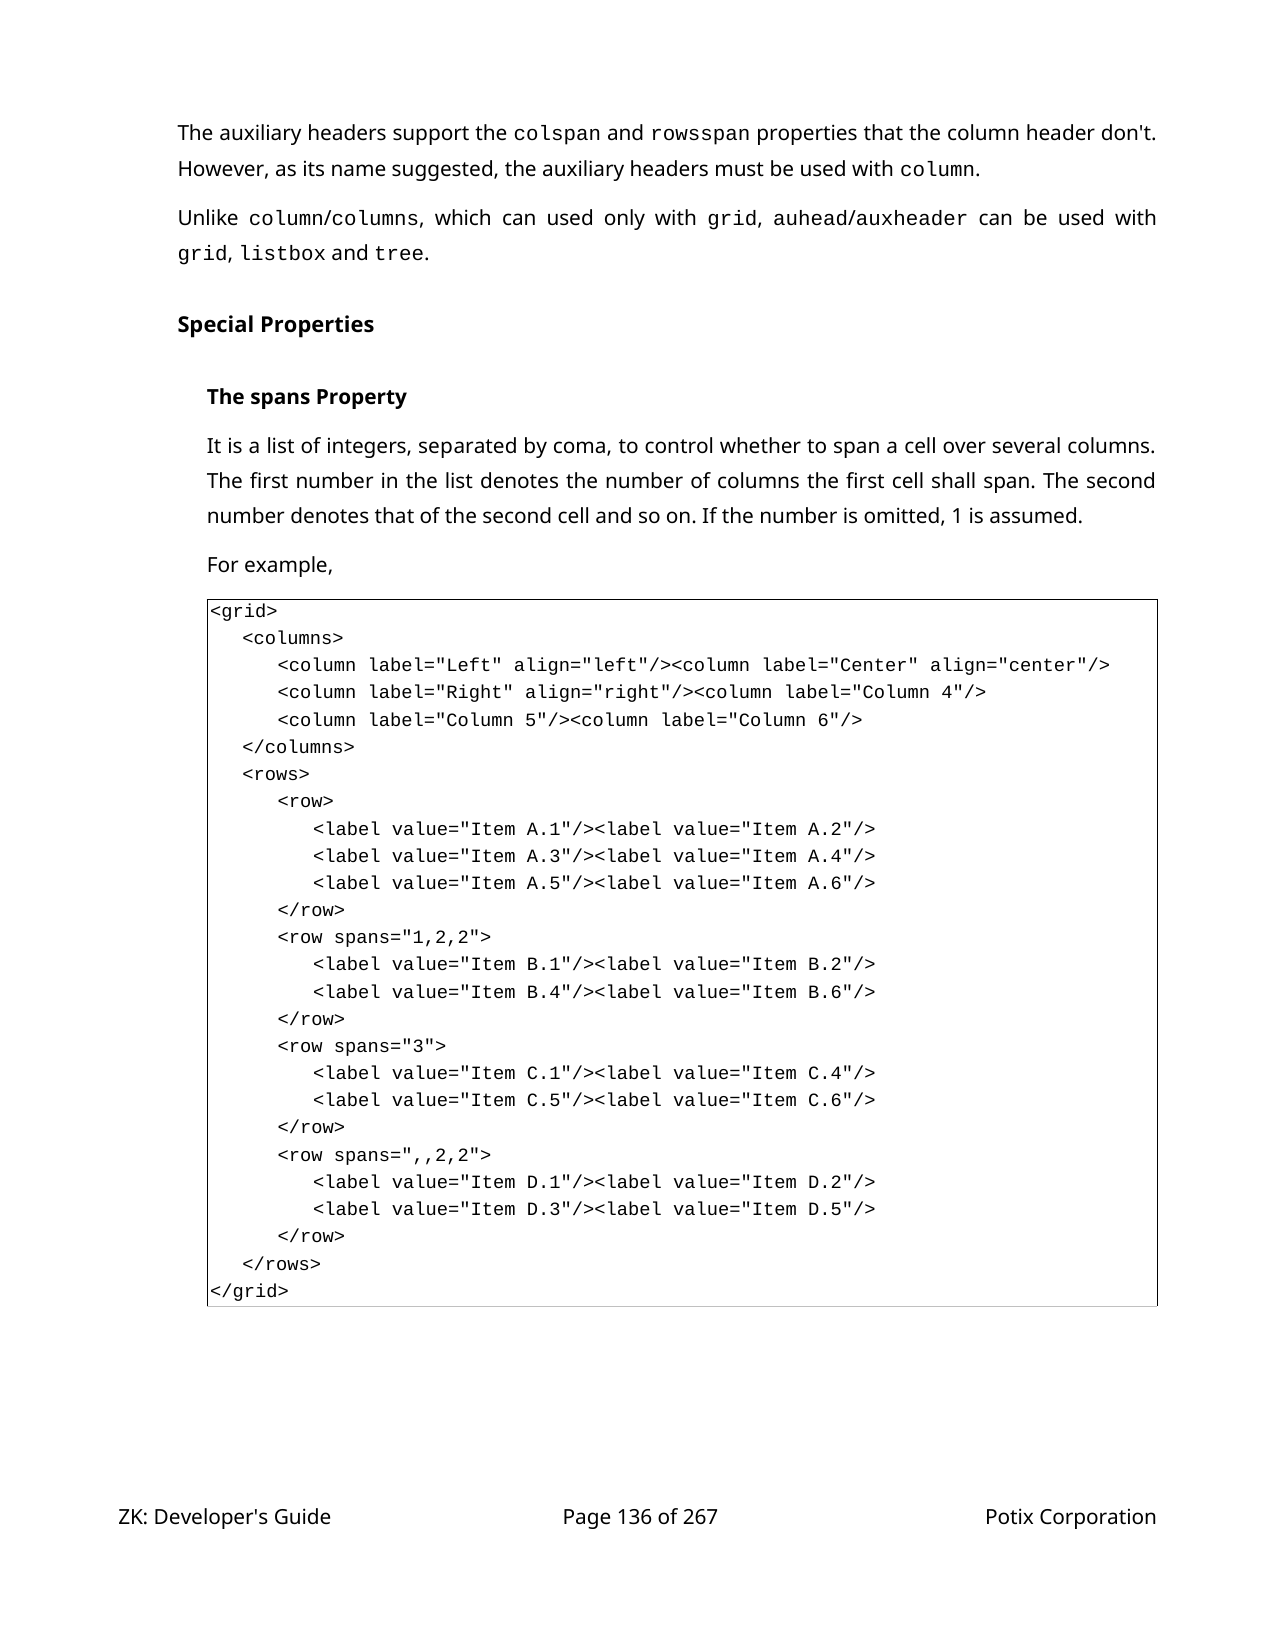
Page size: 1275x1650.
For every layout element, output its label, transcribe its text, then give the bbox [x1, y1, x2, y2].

subtitle The spans Property [207, 382, 1157, 410]
text <label value="Item D.1"/><label value="Item D.2"/> [208, 1170, 1157, 1194]
text The auxiliary headers support the colspan and rowsspan properties that the column header don't. However, as its name suggested, the auxiliary headers must be used with column. [177, 118, 1157, 182]
text <row spans="3"> [208, 1034, 1157, 1058]
text <row spans="1,2,2"> [208, 925, 1157, 949]
text </row> [208, 898, 1157, 922]
text </row> [208, 1115, 1157, 1140]
text For example, [207, 550, 1157, 578]
text <column label="Left" align="left"/><column label="Center" align="center"/> [208, 653, 1157, 677]
text <label value="Item A.3"/><label value="Item A.4"/> [208, 843, 1157, 868]
text <label value="Item B.1"/><label value="Item B.2"/> [208, 952, 1157, 977]
text <row> [208, 789, 1157, 813]
text <label value="Item A.1"/><label value="Item A.2"/> [208, 816, 1157, 841]
text <label value="Item C.1"/><label value="Item C.4"/> [208, 1061, 1157, 1085]
text </row> [208, 1224, 1157, 1248]
text <label value="Item D.3"/><label value="Item D.5"/> [208, 1197, 1157, 1221]
text <row spans=",,2,2"> [208, 1143, 1157, 1167]
text Unlike column/columns, which can used only with grid, auhead/auxheader can be used with grid, listbox and tree. [177, 203, 1157, 267]
text <rows> [208, 762, 1157, 786]
text <column label="Right" align="right"/><column label="Column 4"/> [208, 680, 1157, 705]
subtitle Special Properties [177, 309, 1157, 339]
text <label value="Item A.5"/><label value="Item A.6"/> [208, 871, 1157, 895]
text <column label="Column 5"/><column label="Column 6"/> [208, 708, 1157, 732]
text <label value="Item B.4"/><label value="Item B.6"/> [208, 979, 1157, 1004]
text </columns> [208, 735, 1157, 759]
text </grid> [208, 1278, 1157, 1306]
text </row> [208, 1007, 1157, 1031]
text It is a list of integers, separated by coma, to control whether to span a cell over several columns. The first number in the list denotes the number of columns the first cell shall span. The second number denotes that of the second cell and so on. If the number is omitted, 1 is assumed. [207, 431, 1157, 529]
text </rows> [208, 1251, 1157, 1276]
text <label value="Item C.5"/><label value="Item C.6"/> [208, 1088, 1157, 1112]
text <columns> [208, 626, 1157, 650]
text <grid> [208, 600, 1157, 623]
